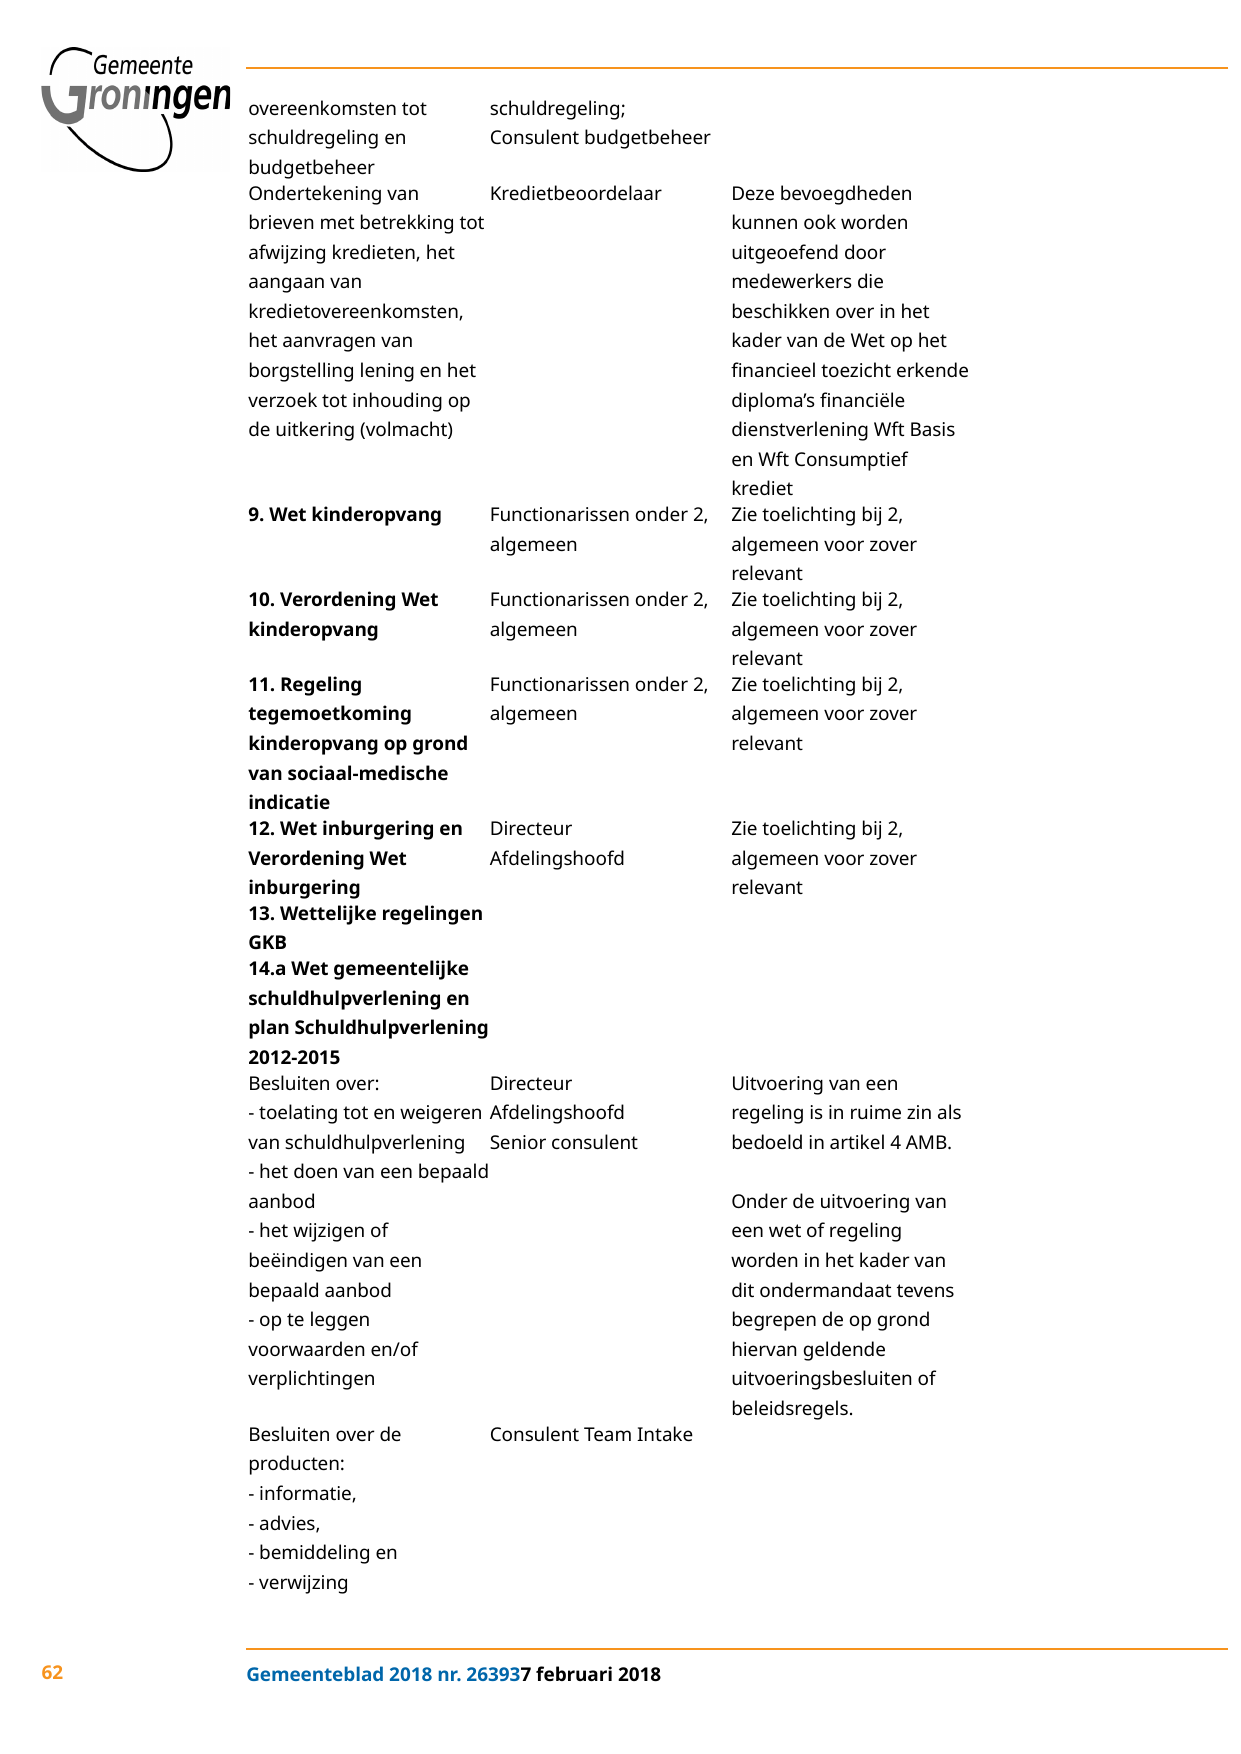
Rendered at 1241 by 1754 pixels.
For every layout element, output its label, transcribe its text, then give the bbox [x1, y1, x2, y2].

table_cell overeenkomsten tot schuldregeling en budgetbeheer [248, 95, 489, 180]
table_cell [731, 95, 972, 180]
table_cell Functionarissen onder 2, algemeen [490, 501, 731, 586]
table_cell Directeur Afdelingshoofd Senior consulent [490, 1070, 731, 1421]
table_cell schuldregeling; Consulent budgetbeheer [490, 95, 731, 180]
table_cell Zie toelichting bij 2, algemeen voor zover relevant [731, 501, 972, 586]
table_cell 11. Regeling tegemoetkoming kinderopvang op grond van sociaal-medische indicatie [248, 671, 489, 815]
table_cell [731, 955, 972, 1070]
table_cell 9. Wet kinderopvang [248, 501, 489, 586]
table_cell Deze bevoegdheden kunnen ook worden uitgeoefend door medewerkers die beschikken over in het kader van de Wet op het financieel toezicht erkende diploma’s financiële dienstverlening Wft Basis en Wft Consumptief krediet [731, 180, 972, 501]
table_cell Functionarissen onder 2, algemeen [490, 671, 731, 815]
table_cell 14.a Wet gemeentelijke schuldhulpverlening en plan Schuldhulpverlening 2012-2015 [248, 955, 489, 1070]
table_cell [731, 1421, 972, 1594]
table_cell Directeur Afdelingshoofd [490, 815, 731, 900]
table_cell Kredietbeoordelaar [490, 180, 731, 501]
table_cell Zie toelichting bij 2, algemeen voor zover relevant [731, 586, 972, 671]
picture [41, 47, 231, 172]
table_cell Uitvoering van een regeling is in ruime zin als bedoeld in artikel 4 AMB. Onder de uitvoering van een wet of regeling worden in het kader van dit ondermandaat tevens begrepen de op grond hiervan geldende uitvoeringsbesluiten of beleidsregels. [731, 1070, 972, 1421]
table_cell Ondertekening van brieven met betrekking tot afwijzing kredieten, het aangaan van kredietovereenkomsten, het aanvragen van borgstelling lening en het verzoek tot inhouding op de uitkering (volmacht) [248, 180, 489, 501]
table_cell [490, 955, 731, 1070]
table_cell Functionarissen onder 2, algemeen [490, 586, 731, 671]
table_cell Zie toelichting bij 2, algemeen voor zover relevant [731, 815, 972, 900]
table_cell 12. Wet inburgering en Verordening Wet inburgering [248, 815, 489, 900]
table_cell [490, 900, 731, 955]
table_cell Consulent Team Intake [490, 1421, 731, 1594]
table_cell Zie toelichting bij 2, algemeen voor zover relevant [731, 671, 972, 815]
table_cell Besluiten over: - toelating tot en weigeren van schuldhulpverlening - het doen van een bepaald aanbod - het wijzigen of beëindigen van een bepaald aanbod - op te leggen voorwaarden en/of verplichtingen [248, 1070, 489, 1421]
table_cell Besluiten over de producten: - informatie, - advies, - bemiddeling en - verwijzing [248, 1421, 489, 1594]
table_cell 13. Wettelijke regelingen GKB [248, 900, 489, 955]
table_cell [731, 900, 972, 955]
table_cell 10. Verordening Wet kinderopvang [248, 586, 489, 671]
